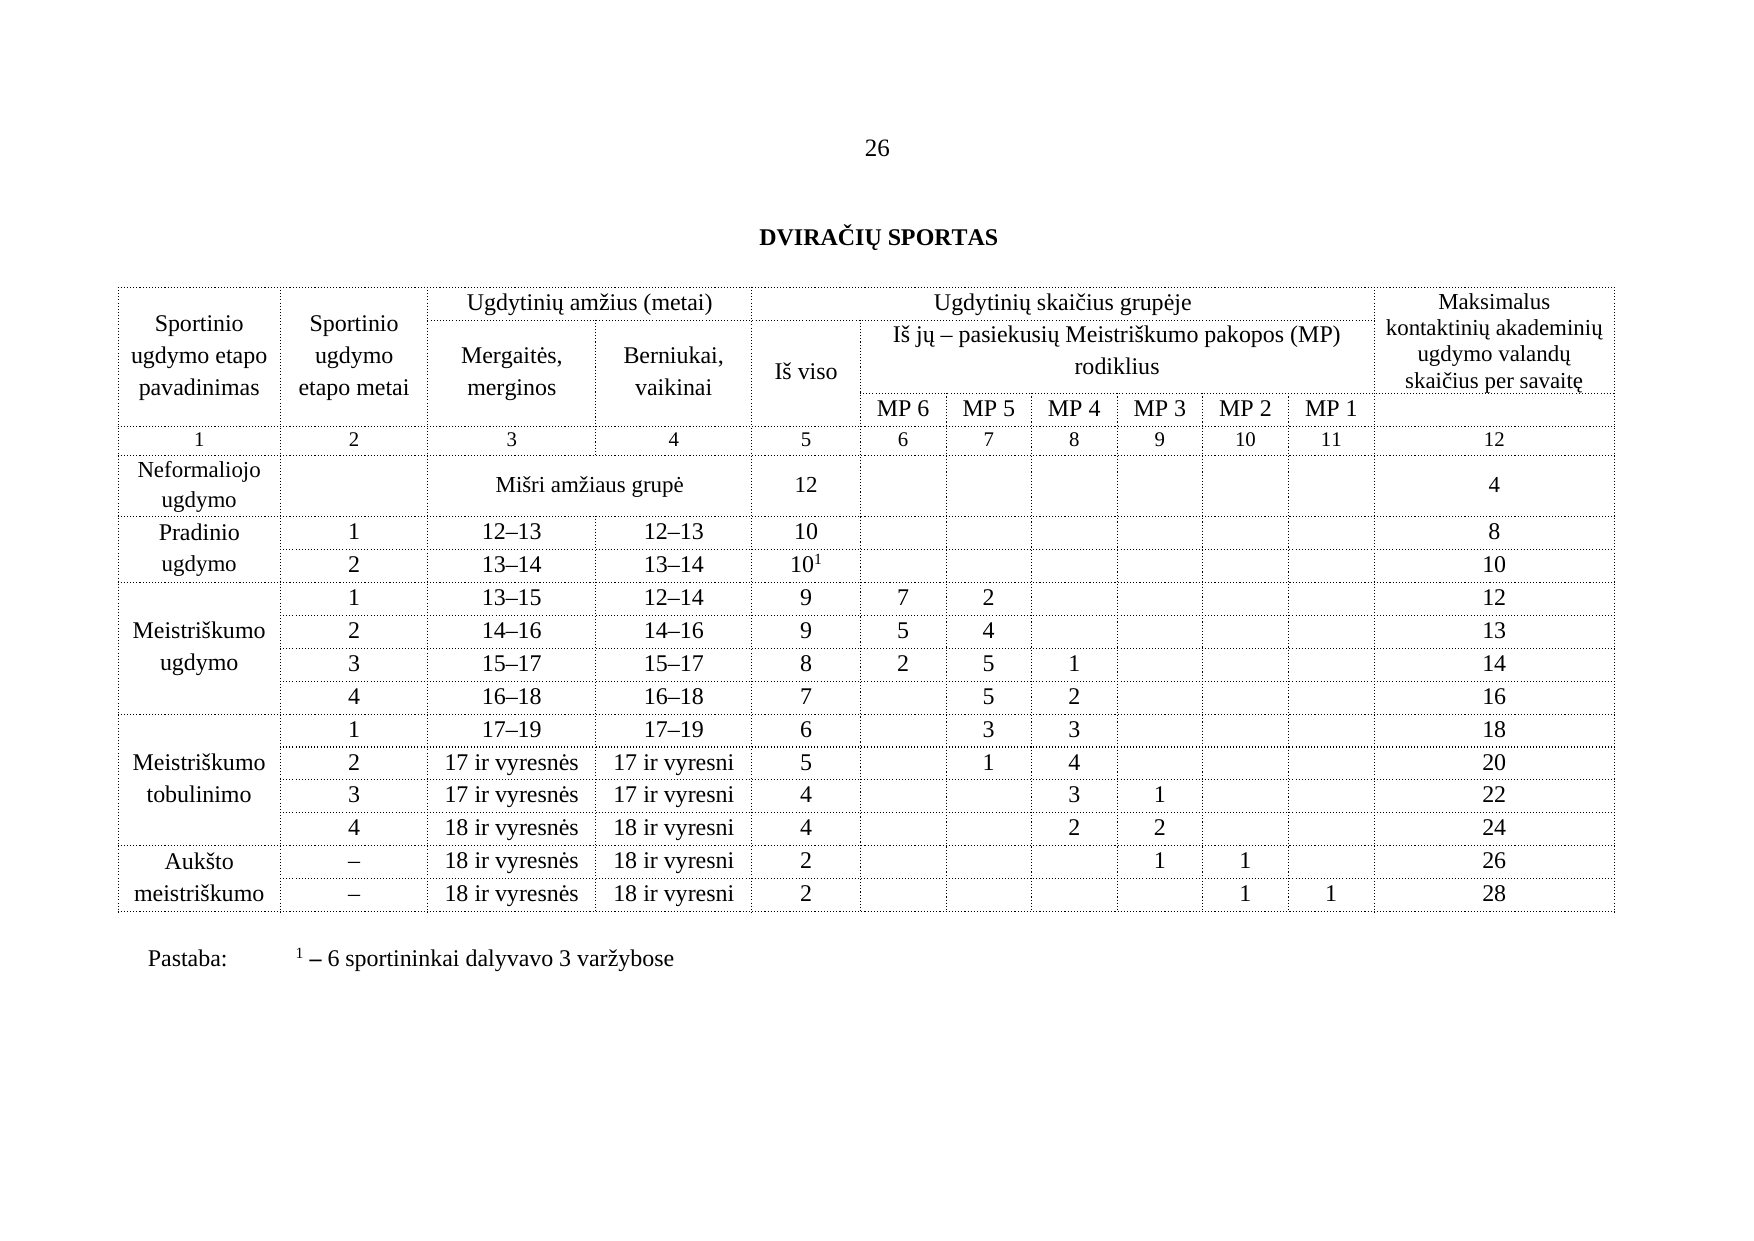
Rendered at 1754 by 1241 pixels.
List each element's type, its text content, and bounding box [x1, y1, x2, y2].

table_cell 13–14 [596, 549, 752, 582]
table_cell [1203, 714, 1288, 746]
table_cell 1 [1203, 878, 1288, 911]
table_cell [1203, 746, 1288, 779]
table_cell [280, 455, 428, 516]
table_cell Iš jų – pasiekusių Meistriškumo pakopos (MP) rodiklius [860, 320, 1374, 393]
table_cell 12 [752, 455, 860, 516]
table_cell 13–14 [428, 549, 596, 582]
table_cell 9 [752, 582, 860, 615]
table_cell 12–13 [596, 516, 752, 549]
table_cell 4 [1031, 746, 1117, 779]
table_cell [1031, 878, 1117, 911]
table_cell [1203, 455, 1288, 516]
table_cell [1288, 516, 1374, 549]
table_cell 7 [752, 681, 860, 713]
table_cell [1117, 714, 1203, 746]
table_cell [860, 714, 946, 746]
table_cell 17 ir vyresnės [428, 746, 596, 779]
table_cell Neformaliojo ugdymo [118, 455, 280, 516]
table_cell 16 [1374, 681, 1614, 713]
table_cell 18 [1374, 714, 1614, 746]
table_cell 2 [280, 746, 428, 779]
table_cell 1 [1117, 779, 1203, 812]
table_cell Berniukai, vaikinai [596, 320, 752, 426]
table_cell [1374, 393, 1614, 426]
table_cell [1031, 455, 1117, 516]
table_cell [946, 455, 1031, 516]
table_cell 16–18 [428, 681, 596, 713]
table_cell [860, 878, 946, 911]
table_cell [1203, 648, 1288, 681]
table_cell 4 [752, 812, 860, 845]
table_header Sportinio ugdymo etapo metai [280, 287, 428, 426]
table_cell 18 ir vyresni [596, 878, 752, 911]
table_cell 17–19 [596, 714, 752, 746]
table_cell 2 [280, 615, 428, 648]
table_cell 3 [1031, 714, 1117, 746]
table_cell 1 [118, 426, 280, 454]
table_cell 5 [946, 648, 1031, 681]
table_cell [1031, 582, 1117, 615]
table_cell Aukšto meistriškumo [118, 845, 280, 911]
table_cell [1117, 648, 1203, 681]
table_cell 7 [860, 582, 946, 615]
table_cell 16–18 [596, 681, 752, 713]
table_cell 18 ir vyresni [596, 812, 752, 845]
table_cell [1288, 746, 1374, 779]
table_cell [946, 878, 1031, 911]
table_cell [860, 516, 946, 549]
text Pastaba: 1 – 6 sportininkai dalyvavo 3 varžybose [148, 944, 1636, 971]
table_cell 4 [752, 779, 860, 812]
table_cell [1288, 615, 1374, 648]
table_cell [1203, 549, 1288, 582]
table_cell 1 [1203, 845, 1288, 878]
table_cell [1031, 845, 1117, 878]
table_cell 4 [280, 681, 428, 713]
table_cell 24 [1374, 812, 1614, 845]
table_cell MP 4 [1031, 393, 1117, 426]
table_cell 28 [1374, 878, 1614, 911]
table_cell [1288, 812, 1374, 845]
table_cell 1 [280, 582, 428, 615]
table_cell [1031, 516, 1117, 549]
table_cell 17 ir vyresni [596, 779, 752, 812]
table_cell 1 [1031, 648, 1117, 681]
table_cell 4 [1374, 455, 1614, 516]
table_cell [1203, 779, 1288, 812]
table_cell [860, 549, 946, 582]
table_cell 4 [280, 812, 428, 845]
table_cell 2 [1117, 812, 1203, 845]
table_cell [1117, 746, 1203, 779]
table_cell [1288, 681, 1374, 713]
table_cell Mergaitės, merginos [428, 320, 596, 426]
table_cell 20 [1374, 746, 1614, 779]
table_cell 18 ir vyresnės [428, 845, 596, 878]
table_cell 3 [280, 779, 428, 812]
table_cell 1 [946, 746, 1031, 779]
table_cell [946, 516, 1031, 549]
table_cell 101 [752, 549, 860, 582]
table_cell 2 [280, 426, 428, 454]
table_cell [1288, 779, 1374, 812]
table_cell [1117, 549, 1203, 582]
table_cell – [280, 878, 428, 911]
table_cell 7 [946, 426, 1031, 454]
table_cell Pradinio ugdymo [118, 516, 280, 582]
table_cell [1203, 681, 1288, 713]
table_cell 5 [946, 681, 1031, 713]
table_cell [1031, 615, 1117, 648]
table_cell 8 [1031, 426, 1117, 454]
table_cell 12–13 [428, 516, 596, 549]
table_cell 15–17 [428, 648, 596, 681]
table_cell 2 [860, 648, 946, 681]
table_cell 2 [1031, 681, 1117, 713]
table_cell Mišri amžiaus grupė [428, 455, 752, 516]
table_cell [1117, 455, 1203, 516]
table_cell [946, 779, 1031, 812]
table_cell 22 [1374, 779, 1614, 812]
table_cell [1288, 648, 1374, 681]
table_cell [1288, 714, 1374, 746]
table_cell MP 6 [860, 393, 946, 426]
table_cell 17 ir vyresni [596, 746, 752, 779]
table_cell 6 [752, 714, 860, 746]
table_cell 14–16 [596, 615, 752, 648]
table_cell [1117, 878, 1203, 911]
table_cell 18 ir vyresnės [428, 878, 596, 911]
table_cell 10 [752, 516, 860, 549]
table_cell Meistriškumo tobulinimo [118, 714, 280, 845]
table_cell 2 [752, 878, 860, 911]
table_cell 18 ir vyresnės [428, 812, 596, 845]
table_cell 12–14 [596, 582, 752, 615]
table_cell 5 [860, 615, 946, 648]
table_cell [946, 812, 1031, 845]
table_cell [1117, 516, 1203, 549]
table_header Sportinio ugdymo etapo pavadinimas [118, 287, 280, 426]
table_cell [860, 779, 946, 812]
table_cell 4 [596, 426, 752, 454]
table_cell [1203, 582, 1288, 615]
table_cell 2 [752, 845, 860, 878]
table_cell MP 2 [1203, 393, 1288, 426]
table_cell [1288, 582, 1374, 615]
table_cell 1 [280, 516, 428, 549]
table_cell 9 [752, 615, 860, 648]
table_cell 4 [946, 615, 1031, 648]
table_cell 26 [1374, 845, 1614, 878]
table_cell [860, 455, 946, 516]
table_cell 3 [280, 648, 428, 681]
table_cell [860, 746, 946, 779]
table_cell [860, 845, 946, 878]
table_cell 5 [752, 746, 860, 779]
table_cell [1288, 845, 1374, 878]
table_cell [860, 812, 946, 845]
table_cell [1117, 615, 1203, 648]
table_header Ugdytinių amžius (metai) [428, 287, 752, 319]
table_cell Iš viso [752, 320, 860, 426]
table_cell 6 [860, 426, 946, 454]
table_cell [1203, 812, 1288, 845]
table_cell [946, 845, 1031, 878]
table_cell 13–15 [428, 582, 596, 615]
table_header Ugdytinių skaičius grupėje [752, 287, 1374, 319]
table_cell 10 [1203, 426, 1288, 454]
table_cell 17–19 [428, 714, 596, 746]
table_cell [1117, 582, 1203, 615]
table_cell 9 [1117, 426, 1203, 454]
table_cell 12 [1374, 426, 1614, 454]
table_cell MP 5 [946, 393, 1031, 426]
table_cell 2 [1031, 812, 1117, 845]
table_cell 2 [946, 582, 1031, 615]
table_cell [946, 549, 1031, 582]
table_cell [860, 681, 946, 713]
table_cell 1 [280, 714, 428, 746]
table_cell MP 1 [1288, 393, 1374, 426]
table_cell [1288, 549, 1374, 582]
table_cell [1031, 549, 1117, 582]
table_cell 1 [1117, 845, 1203, 878]
table_cell 3 [1031, 779, 1117, 812]
table_cell 1 [1288, 878, 1374, 911]
table_cell 8 [752, 648, 860, 681]
table_header Maksimalus kontaktinių akademinių ugdymo valandų skaičius per savaitę [1374, 287, 1614, 393]
table_cell 13 [1374, 615, 1614, 648]
table_cell 17 ir vyresnės [428, 779, 596, 812]
table_cell 11 [1288, 426, 1374, 454]
table_cell – [280, 845, 428, 878]
table_cell [1203, 615, 1288, 648]
table_cell 15–17 [596, 648, 752, 681]
table_cell Meistriškumo ugdymo [118, 582, 280, 713]
table_cell 8 [1374, 516, 1614, 549]
table_cell 12 [1374, 582, 1614, 615]
table_cell 3 [946, 714, 1031, 746]
table_cell 14 [1374, 648, 1614, 681]
table_cell 5 [752, 426, 860, 454]
table_cell 18 ir vyresni [596, 845, 752, 878]
table_cell 2 [280, 549, 428, 582]
table_cell 10 [1374, 549, 1614, 582]
table_cell 14–16 [428, 615, 596, 648]
text dviračių sportas [384, 223, 1373, 251]
table_cell [1288, 455, 1374, 516]
table_cell [1117, 681, 1203, 713]
table_cell [1203, 516, 1288, 549]
table_cell 3 [428, 426, 596, 454]
table_cell MP 3 [1117, 393, 1203, 426]
